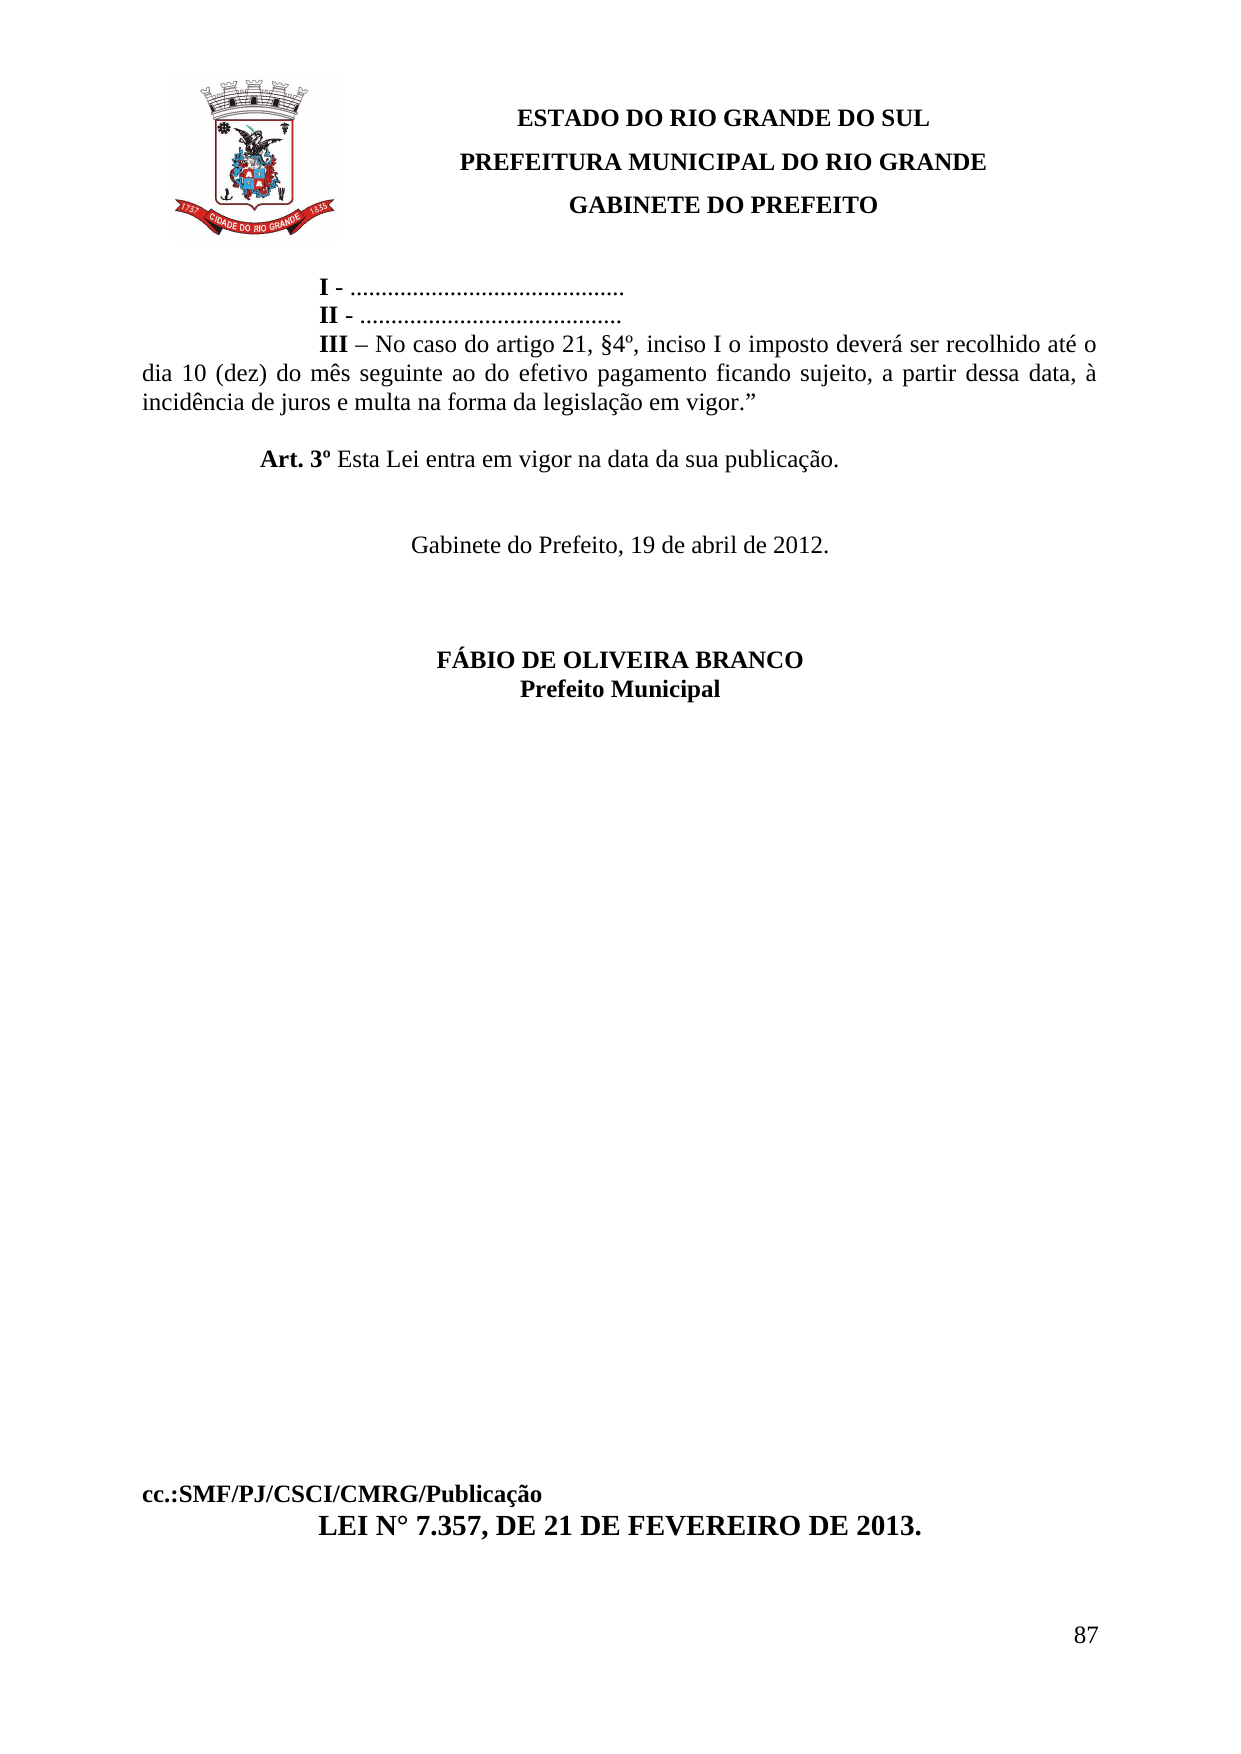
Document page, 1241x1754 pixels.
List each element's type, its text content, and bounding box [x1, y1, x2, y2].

text Art. 3º Esta Lei entra em vigor na data da sua publicação. [142, 444, 1098, 473]
text Gabinete do Prefeito, 19 de abril de 2012. [142, 530, 1098, 559]
picture [169, 73, 340, 242]
text FÁBIO DE OLIVEIRA BRANCO [142, 645, 1098, 674]
text II - .......................................... [142, 300, 1098, 329]
text III – No caso do artigo 21, §4º, inciso I o imposto deverá ser recolhido até o dia 10 (dez) do mês seguinte ao do efetivo pagamento ficando sujeito, a partir dessa data, à incidência de juros e multa na forma da legislação em vigor.” [142, 329, 1098, 415]
text LEI N° 7.357, DE 21 DE FEVEREIRO DE 2013. [142, 1508, 1098, 1541]
text I - ............................................ [142, 272, 1098, 300]
text Prefeito Municipal [142, 674, 1098, 703]
text cc.:SMF/PJ/CSCI/CMRG/Publicação [142, 1479, 1098, 1508]
